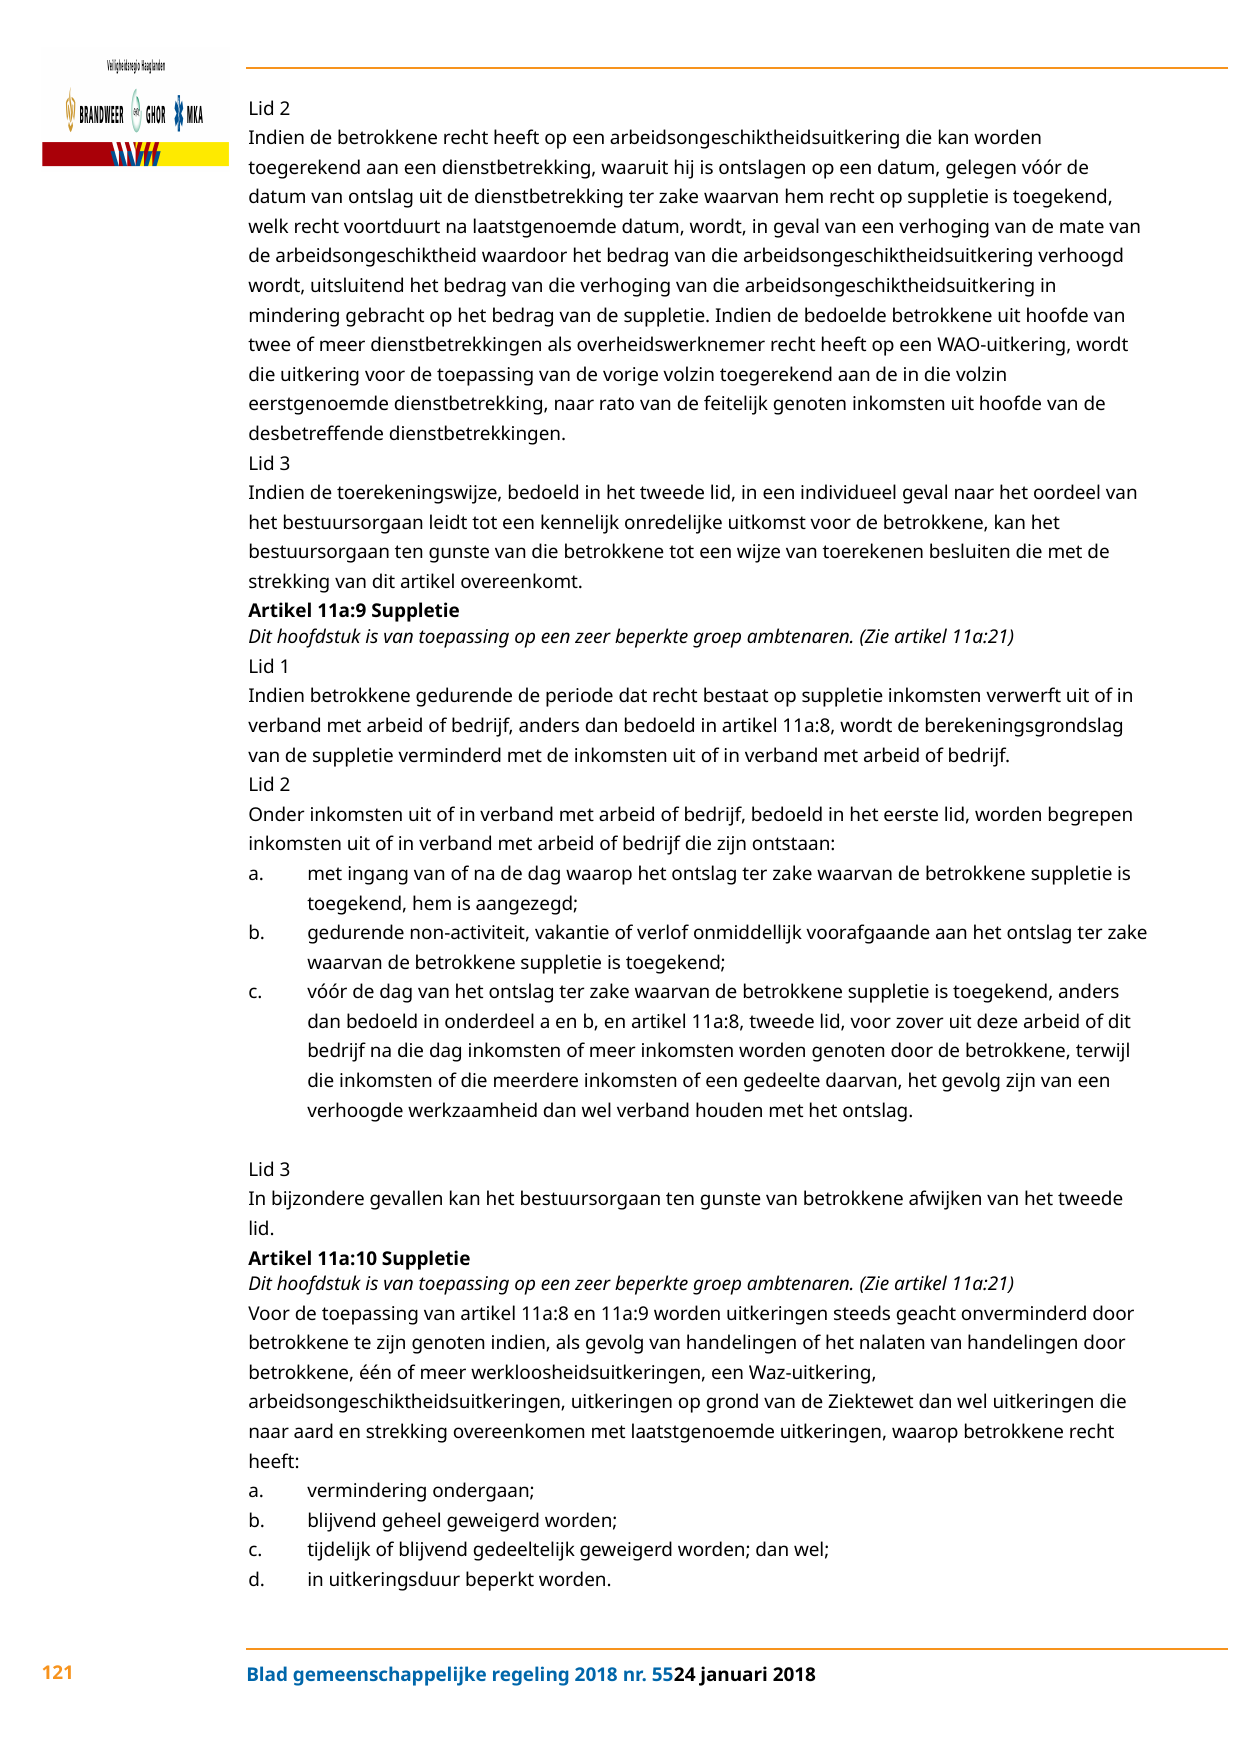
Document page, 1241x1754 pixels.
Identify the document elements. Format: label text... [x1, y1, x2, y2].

text Indien betrokkene gedurende de periode dat recht bestaat op suppletie inkomsten verwerft uit of in verband met arbeid of bedrijf, anders dan bedoeld in artikel 11a:8, wordt de berekeningsgrondslag van de suppletie verminderd met de inkomsten uit of in verband met arbeid of bedrijf. [248, 683, 1152, 767]
text Voor de toepassing van artikel 11a:8 en 11a:9 worden uitkeringen steeds geacht onverminderd door betrokkene te zijn genoten indien, als gevolg van handelingen of het nalaten van handelingen door betrokkene, één of meer werkloosheidsuitkeringen, een Waz-uitkering, arbeidsongeschiktheidsuitkeringen, uitkeringen op grond van de Ziektewet dan wel uitkeringen die naar aard en strekking overeenkomen met laatstgenoemde uitkeringen, waarop betrokkene recht heeft: [248, 1300, 1152, 1474]
text Artikel 11a:9 Suppletie [248, 598, 1152, 623]
list in uitkeringsduur beperkt worden. [248, 1566, 1152, 1592]
text Lid 3 [248, 450, 1152, 476]
text Dit hoofdstuk is van toepassing op een zeer beperkte groep ambtenaren. (Zie artikel 11a:21) [248, 1270, 1152, 1296]
list blijvend geheel geweigerd worden; [248, 1507, 1152, 1533]
text Dit hoofdstuk is van toepassing op een zeer beperkte groep ambtenaren. (Zie artikel 11a:21) [248, 623, 1152, 649]
text Lid 2 [248, 95, 1152, 121]
text In bijzondere gevallen kan het bestuursorgaan ten gunste van betrokkene afwijken van het tweede lid. [248, 1186, 1152, 1241]
text Onder inkomsten uit of in verband met arbeid of bedrijf, bedoeld in het eerste lid, worden begrepen inkomsten uit of in verband met arbeid of bedrijf die zijn ontstaan: [248, 801, 1152, 856]
list met ingang van of na de dag waarop het ontslag ter zake waarvan de betrokkene suppletie is toegekend, hem is aangezegd; [248, 860, 1152, 915]
text Lid 2 [248, 771, 1152, 797]
text Indien de toerekeningswijze, bedoeld in het tweede lid, in een individueel geval naar het oordeel van het bestuursorgaan leidt tot een kennelijk onredelijke uitkomst voor de betrokkene, kan het bestuursorgaan ten gunste van die betrokkene tot een wijze van toerekenen besluiten die met de strekking van dit artikel overeenkomt. [248, 479, 1152, 594]
picture [41, 47, 231, 172]
text Lid 1 [248, 653, 1152, 679]
list vóór de dag van het ontslag ter zake waarvan de betrokkene suppletie is toegekend, anders dan bedoeld in onderdeel a en b, en artikel 11a:8, tweede lid, voor zover uit deze arbeid of dit bedrijf na die dag inkomsten of meer inkomsten worden genoten door de betrokkene, terwijl die inkomsten of die meerdere inkomsten of een gedeelte daarvan, het gevolg zijn van een verhoogde werkzaamheid dan wel verband houden met het ontslag. [248, 978, 1152, 1122]
text Lid 3 [248, 1156, 1152, 1182]
list vermindering ondergaan; [248, 1477, 1152, 1503]
text Indien de betrokkene recht heeft op een arbeidsongeschiktheidsuitkering die kan worden toegerekend aan een dienstbetrekking, waaruit hij is ontslagen op een datum, gelegen vóór de datum van ontslag uit de dienstbetrekking ter zake waarvan hem recht op suppletie is toegekend, welk recht voortduurt na laatstgenoemde datum, wordt, in geval van een verhoging van de mate van de arbeidsongeschiktheid waardoor het bedrag van die arbeidsongeschiktheidsuitkering verhoogd wordt, uitsluitend het bedrag van die verhoging van die arbeidsongeschiktheidsuitkering in mindering gebracht op het bedrag van de suppletie. Indien de bedoelde betrokkene uit hoofde van twee of meer dienstbetrekkingen als overheidswerknemer recht heeft op een WAO-uitkering, wordt die uitkering voor de toepassing van de vorige volzin toegerekend aan de in die volzin eerstgenoemde dienstbetrekking, naar rato van de feitelijk genoten inkomsten uit hoofde van de desbetreffende dienstbetrekkingen. [248, 124, 1152, 446]
list tijdelijk of blijvend gedeeltelijk geweigerd worden; dan wel; [248, 1537, 1152, 1562]
list gedurende non-activiteit, vakantie of verlof onmiddellijk voorafgaande aan het ontslag ter zake waarvan de betrokkene suppletie is toegekend; [248, 919, 1152, 974]
text Artikel 11a:10 Suppletie [248, 1245, 1152, 1270]
